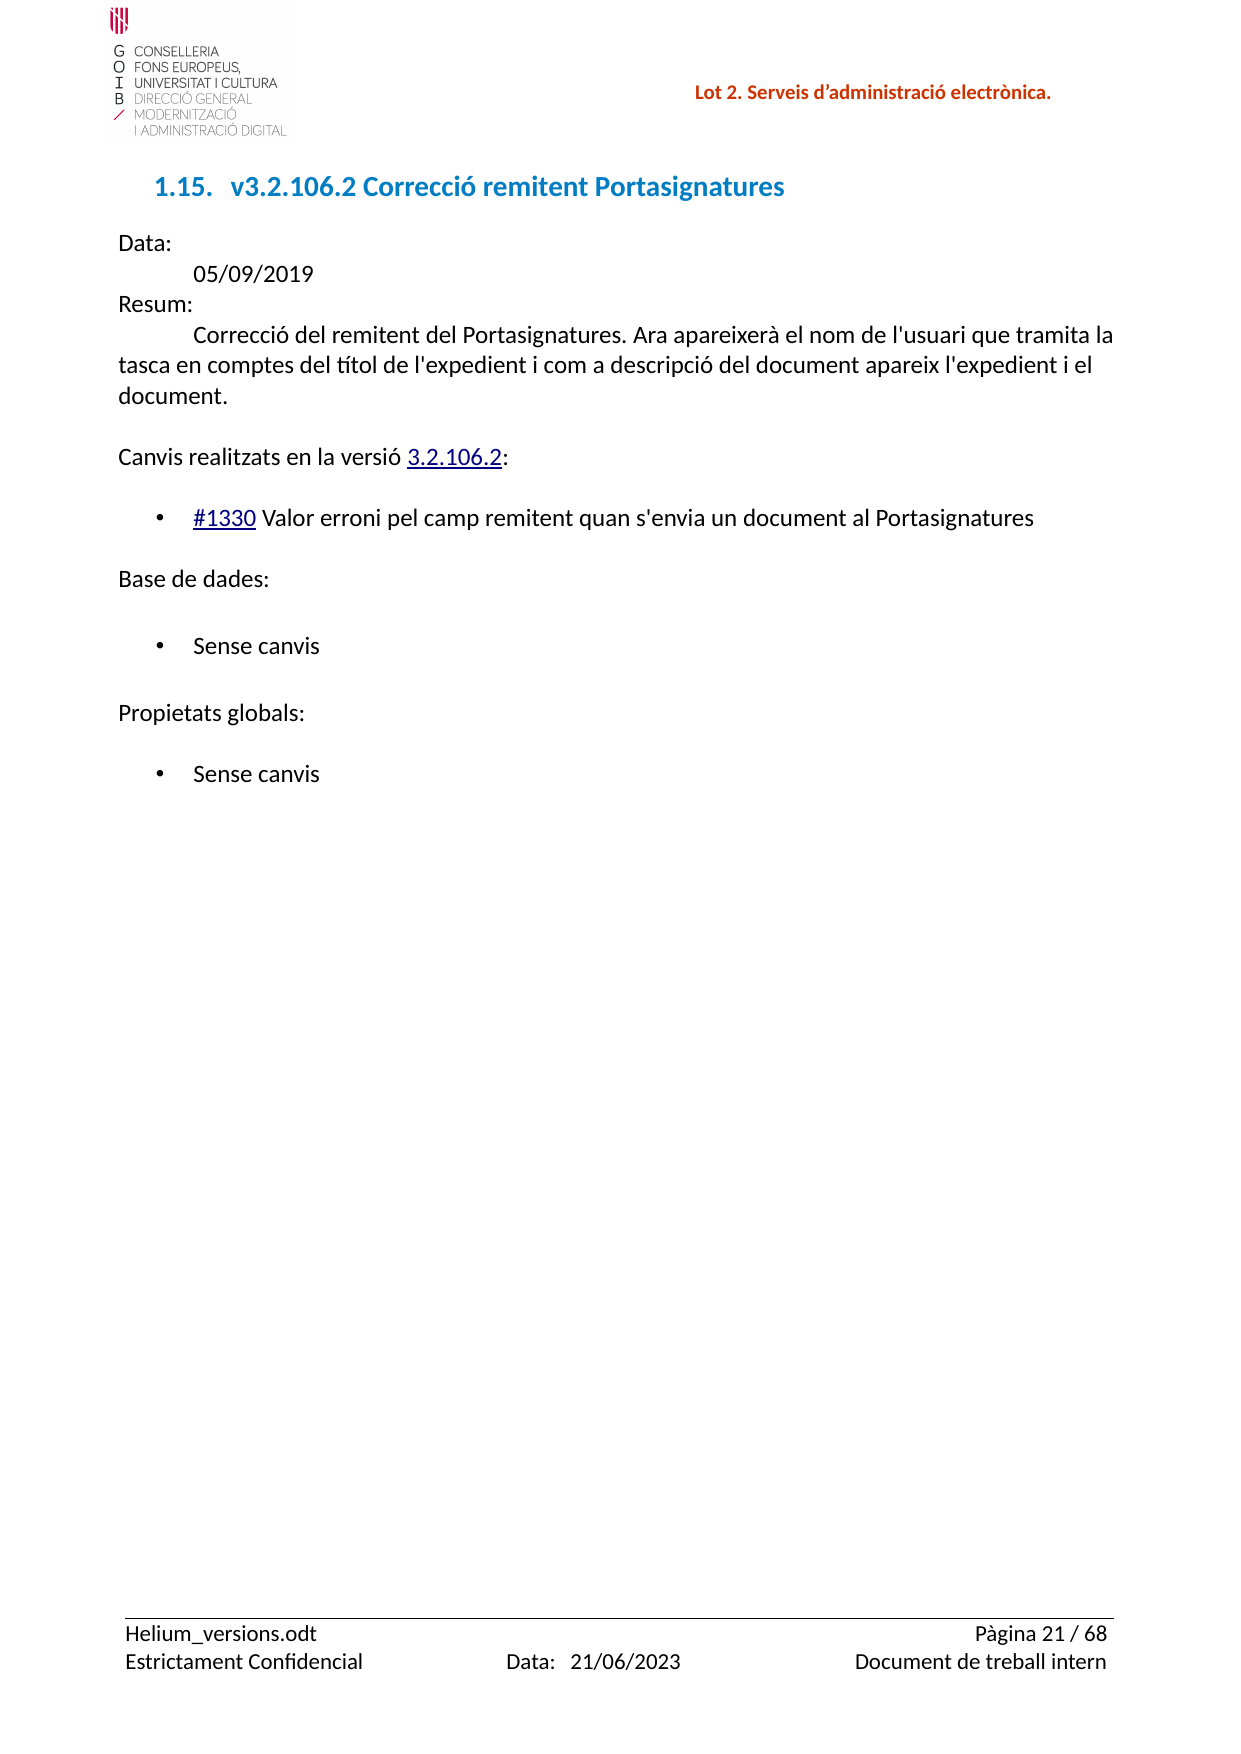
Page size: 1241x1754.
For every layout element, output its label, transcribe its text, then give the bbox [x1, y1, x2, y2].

text Resum: [118, 289, 1122, 319]
text Data: [118, 228, 1122, 258]
text Correcció del remitent del Portasignatures. Ara apareixerà el nom de l'usuari que tramita la tasca en comptes del títol de l'expedient i com a descripció del document apareix l'expedient i el document. [118, 319, 1122, 411]
picture [100, 0, 297, 144]
subtitle v3.2.106.2 Correcció remitent Portasignatures [153, 168, 1122, 204]
list Sense canvis [156, 758, 1122, 789]
list #1330 Valor erroni pel camp remitent quan s'envia un document al Portasignatures [156, 502, 1122, 533]
list Sense canvis [156, 630, 1122, 661]
text 05/09/2019 [118, 258, 1122, 289]
text Canvis realitzats en la versió 3.2.106.2: [118, 441, 1122, 472]
text Base de dades: [118, 563, 1122, 594]
text Propietats globals: [118, 697, 1122, 728]
